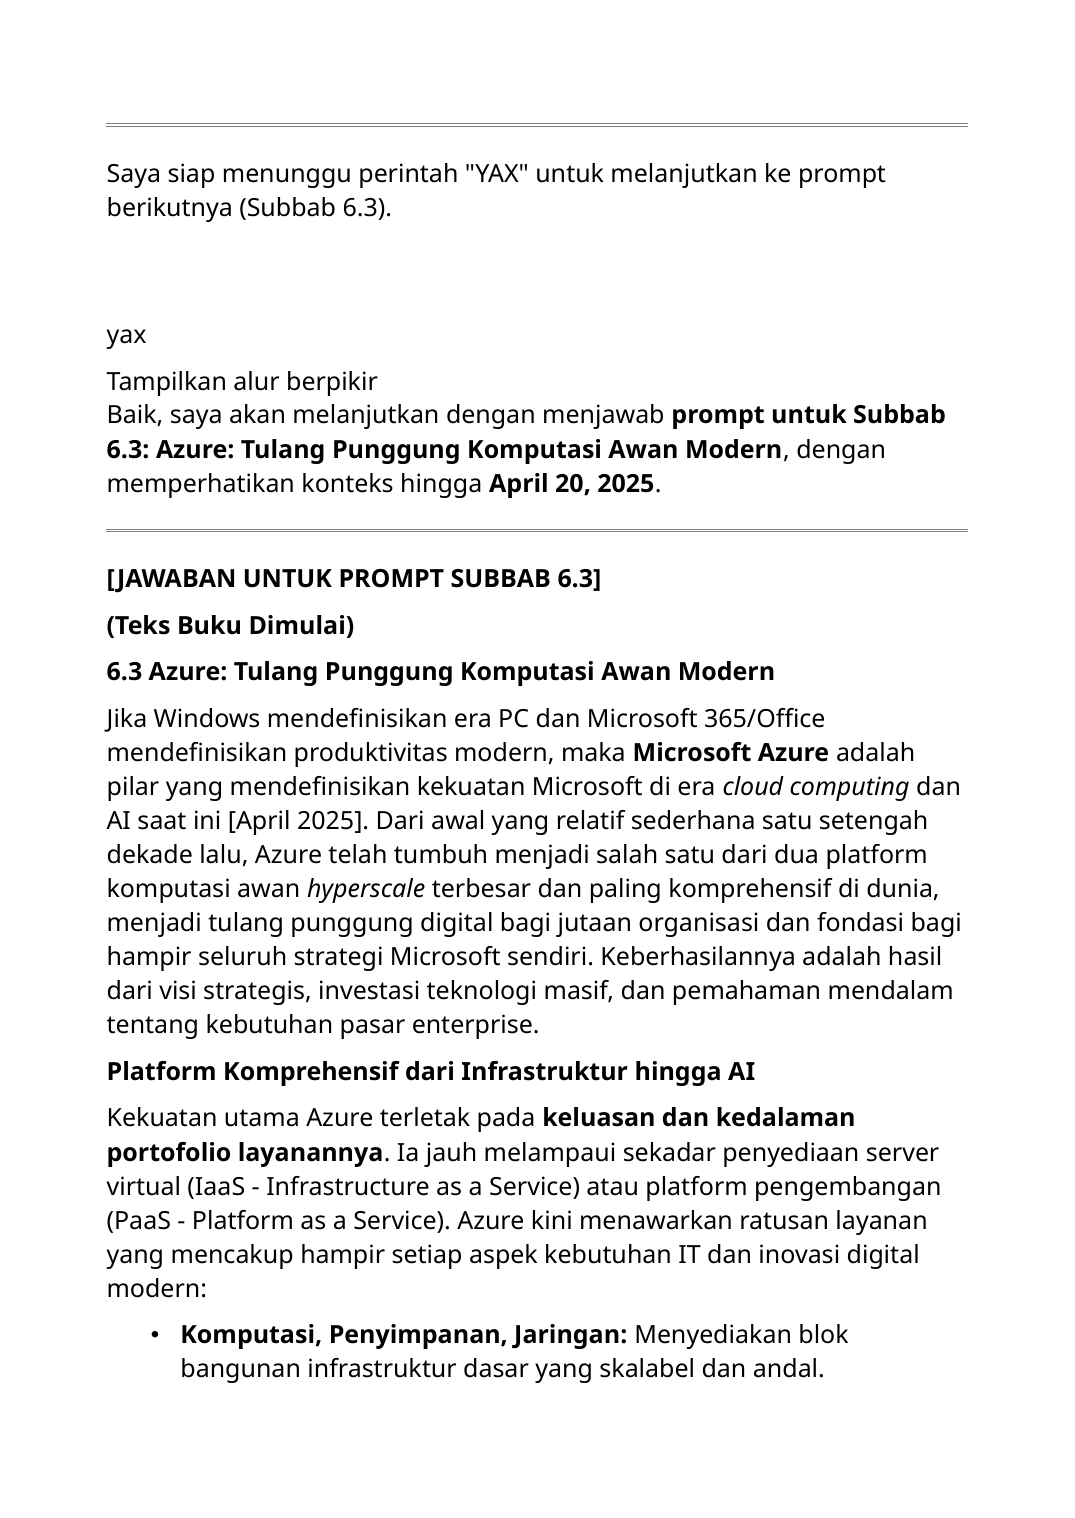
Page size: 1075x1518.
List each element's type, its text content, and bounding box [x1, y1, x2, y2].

text Baik, saya akan melanjutkan dengan menjawab prompt untuk Subbab 6.3: Azure: Tulang Punggung Komputasi Awan Modern, dengan memperhatikan konteks hingga April 20, 2025. [106, 397, 968, 499]
text (Teks Buku Dimulai) [106, 607, 968, 641]
text Platform Komprehensif dari Infrastruktur hingga AI [106, 1053, 968, 1088]
text Jika Windows mendefinisikan era PC dan Microsoft 365/Office mendefinisikan produktivitas modern, maka Microsoft Azure adalah pilar yang mendefinisikan kekuatan Microsoft di era cloud computing dan AI saat ini [April 2025]. Dari awal yang relatif sederhana satu setengah dekade lalu, Azure telah tumbuh menjadi salah satu dari dua platform komputasi awan hyperscale terbesar dan paling komprehensif di dunia, menjadi tulang punggung digital bagi jutaan organisasi dan fondasi bagi hampir seluruh strategi Microsoft sendiri. Keberhasilannya adalah hasil dari visi strategis, investasi teknologi masif, dan pemahaman mendalam tentang kebutuhan pasar enterprise. [106, 700, 968, 1041]
text 6.3 Azure: Tulang Punggung Komputasi Awan Modern [106, 654, 968, 688]
text [JAWABAN UNTUK PROMPT SUBBAB 6.3] [106, 561, 968, 595]
text Saya siap menunggu perintah "YAX" untuk melanjutkan ke prompt berikutnya (Subbab 6.3). [106, 155, 968, 223]
text yax [106, 317, 968, 351]
text Kekuatan utama Azure terletak pada keluasan dan kedalaman portofolio layanannya. Ia jauh melampaui sekadar penyediaan server virtual (IaaS - Infrastructure as a Service) atau platform pengembangan (PaaS - Platform as a Service). Azure kini menawarkan ratusan layanan yang mencakup hampir setiap aspek kebutuhan IT dan inovasi digital modern: [106, 1100, 968, 1304]
text Tampilkan alur berpikir [106, 363, 968, 397]
list Komputasi, Penyimpanan, Jaringan: Menyediakan blok bangunan infrastruktur dasar yang skalabel dan andal. [151, 1317, 968, 1385]
